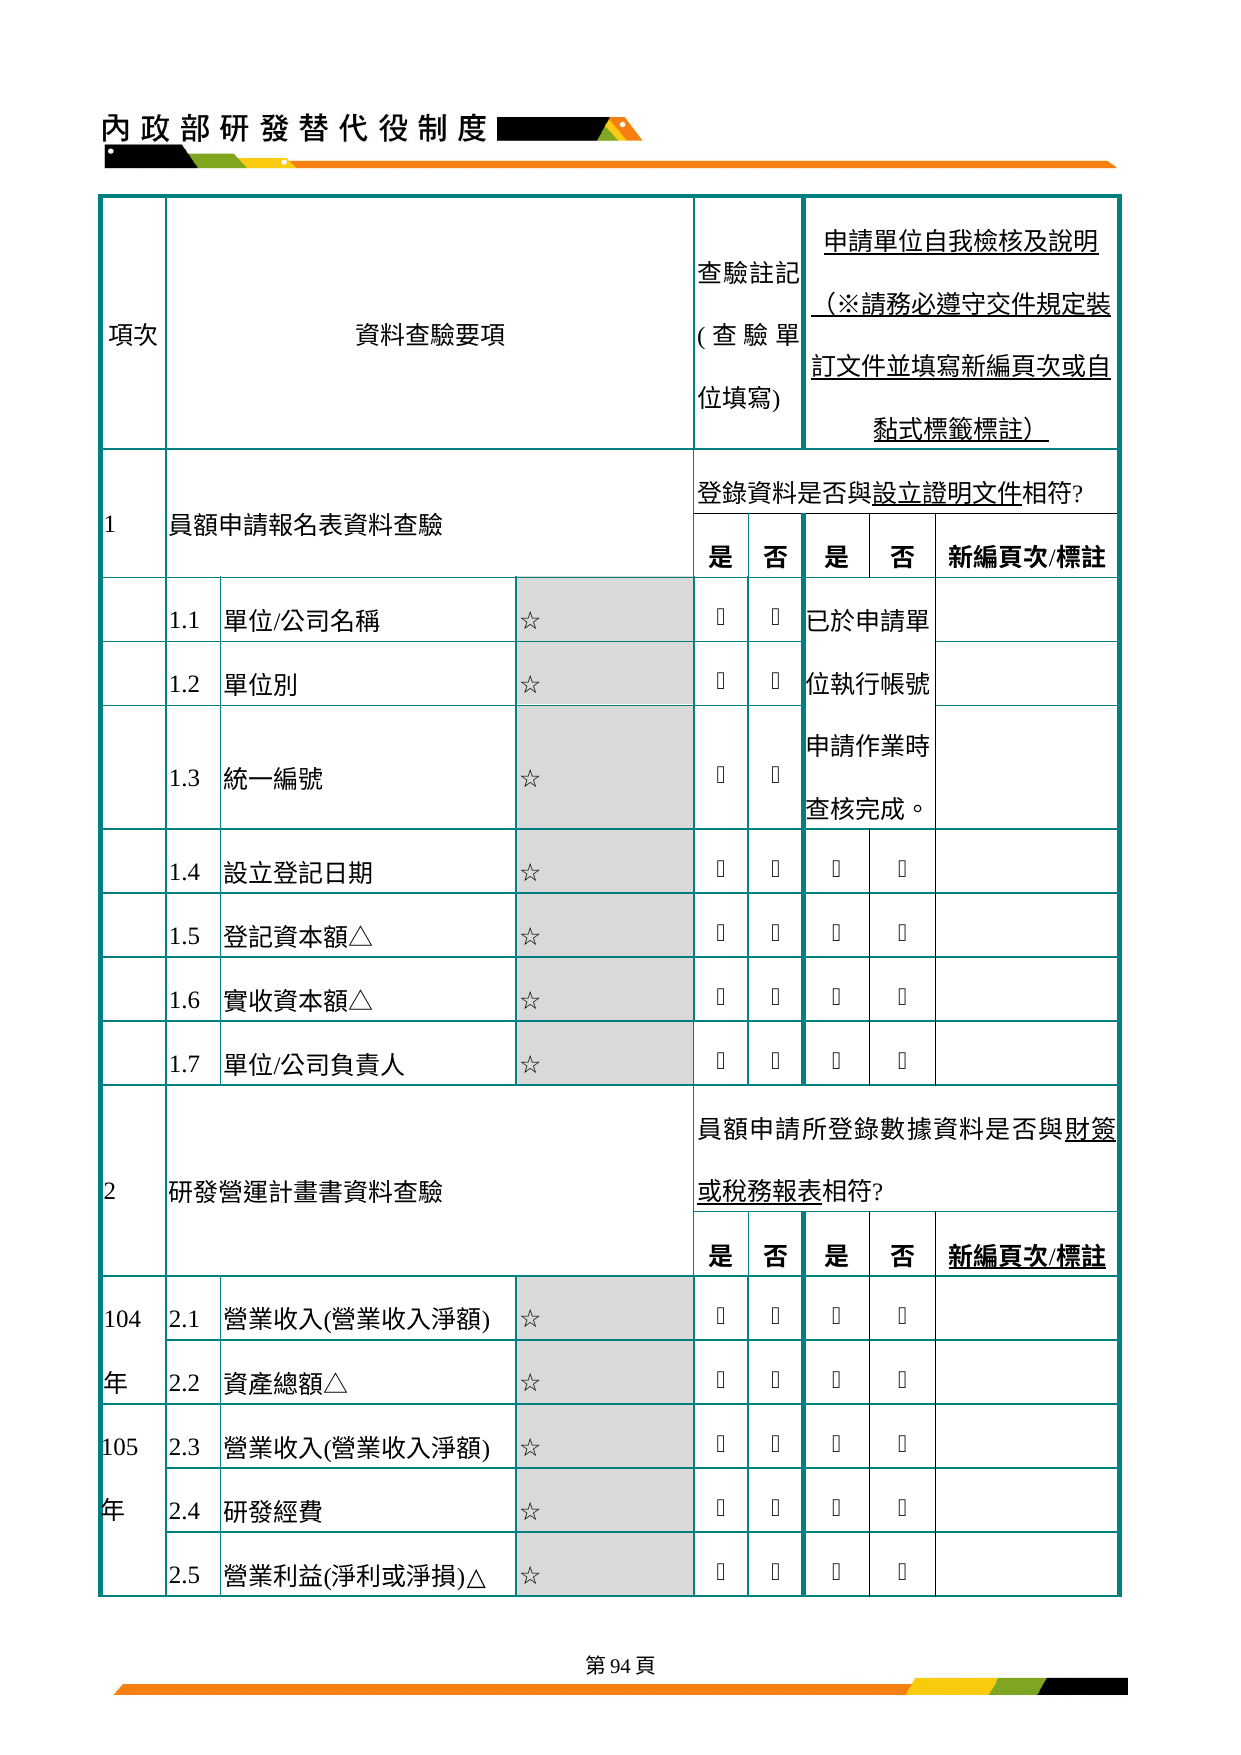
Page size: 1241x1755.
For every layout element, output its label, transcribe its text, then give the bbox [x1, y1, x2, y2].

table_cell 否 [749, 1212, 801, 1275]
table_cell 2 [103, 1086, 165, 1275]
table_cell ☆ [517, 1469, 693, 1531]
table_cell 登記資本額△ [221, 894, 515, 956]
table_cell ☆ [517, 958, 693, 1020]
table_cell 1.1 [167, 578, 220, 641]
table_cell [936, 958, 1117, 1020]
table_cell  [695, 706, 747, 828]
table_cell [936, 706, 1117, 828]
table_cell 員額申請所登錄數據資料是否與財簽或稅務報表相符? [694, 1086, 1117, 1211]
table_cell  [749, 1469, 801, 1531]
table_cell 1.5 [167, 894, 220, 956]
table_cell 員額申請報名表資料查驗 [167, 450, 693, 576]
table_cell  [806, 1469, 869, 1531]
table_cell [103, 894, 165, 956]
table_cell [103, 642, 165, 704]
table_cell 單位/公司負責人 [221, 1022, 515, 1084]
table_cell  [870, 1022, 935, 1084]
table_cell  [806, 1341, 869, 1403]
table_cell 1 [103, 450, 165, 576]
table_header 查驗註記(查驗單位填寫) [695, 198, 801, 448]
table_cell 2.2 [167, 1341, 220, 1403]
table_cell  [695, 1405, 747, 1467]
table_cell [103, 706, 165, 828]
table_cell 否 [749, 514, 801, 576]
table_cell [936, 1405, 1117, 1467]
table_cell ☆ [517, 642, 693, 704]
table_cell  [870, 1341, 935, 1403]
table_cell [936, 642, 1117, 704]
table_cell 1.2 [167, 642, 220, 704]
table_cell [103, 830, 165, 892]
table_cell  [806, 830, 869, 892]
table_cell  [749, 642, 801, 704]
table_cell  [806, 1277, 869, 1339]
table_cell  [749, 1022, 801, 1084]
table_cell  [870, 830, 935, 892]
table_cell 是 [694, 1212, 748, 1275]
table_cell 設立登記日期 [221, 830, 515, 892]
table_header 資料查驗要項 [167, 198, 693, 448]
table_cell  [695, 958, 747, 1020]
table_cell 新編頁次/標註 [936, 1212, 1117, 1275]
table_cell 新編頁次/標註 [936, 514, 1117, 576]
table_cell 實收資本額△ [221, 958, 515, 1020]
table_cell [103, 578, 165, 641]
table_cell ☆ [517, 1405, 693, 1467]
table_cell 是 [806, 1212, 869, 1275]
table_cell 營業收入(營業收入淨額) [221, 1405, 515, 1467]
table_cell 2.3 [167, 1405, 220, 1467]
table_cell  [695, 830, 747, 892]
table_cell  [870, 1405, 935, 1467]
table_cell ☆ [517, 1533, 693, 1595]
table_cell ☆ [517, 1277, 693, 1339]
table_cell [936, 1341, 1117, 1403]
table_cell 2.4 [167, 1469, 220, 1531]
table_cell  [695, 1469, 747, 1531]
table_cell  [695, 1341, 747, 1403]
table_cell  [870, 958, 935, 1020]
table_cell [936, 1533, 1117, 1595]
table_cell  [749, 1533, 801, 1595]
table_cell  [749, 578, 801, 641]
table_cell  [694, 1022, 747, 1084]
table_cell 單位別 [221, 642, 515, 704]
table_cell [936, 1277, 1117, 1339]
table_cell ☆ [517, 1022, 693, 1084]
table_cell [936, 830, 1117, 892]
table_cell [936, 1469, 1117, 1531]
table_cell 否 [870, 1212, 935, 1275]
table_cell [936, 894, 1117, 956]
table_cell  [749, 894, 801, 956]
table_cell ☆ [517, 894, 693, 956]
table_cell  [749, 830, 801, 892]
table_cell 1.7 [167, 1022, 220, 1084]
table_cell 統一編號 [221, 706, 515, 828]
table_cell 營業利益(淨利或淨損)△ [221, 1533, 515, 1595]
table_cell  [695, 1533, 747, 1595]
table_cell  [806, 1533, 869, 1595]
table_cell 1.6 [167, 958, 220, 1020]
table_cell  [695, 894, 747, 956]
table_cell 營業收入(營業收入淨額) [221, 1277, 515, 1339]
table_cell [103, 1022, 165, 1084]
table_cell ☆ [517, 830, 693, 892]
table_cell  [695, 578, 747, 641]
table_cell [936, 1022, 1117, 1084]
table_cell  [806, 1405, 869, 1467]
table_cell 否 [870, 514, 935, 576]
table_cell  [749, 1277, 801, 1339]
table_cell  [806, 1022, 869, 1084]
table_header 申請單位自我檢核及說明 （※請務必遵守交件規定裝訂文件並填寫新編頁次或自黏式標籤標註） [806, 198, 1117, 448]
table_cell 單位/公司名稱 [221, 578, 515, 641]
table_cell 研發經費 [221, 1469, 515, 1531]
table_cell 2.5 [167, 1533, 220, 1595]
table_cell  [870, 1533, 935, 1595]
table_cell  [749, 706, 801, 828]
table_cell ☆ [517, 578, 693, 641]
table_cell  [806, 958, 869, 1020]
table_cell  [806, 894, 869, 956]
table_cell  [749, 1405, 801, 1467]
table_cell  [870, 1469, 935, 1531]
table_cell  [870, 1277, 935, 1339]
table_cell 2.1 [167, 1277, 220, 1339]
table_cell 是 [694, 514, 748, 576]
table_cell 登錄資料是否與設立證明文件相符? [694, 450, 1117, 512]
table_cell  [749, 1341, 801, 1403]
table_cell 已於申請單位執行帳號申請作業時查核完成。 [806, 578, 935, 828]
table_cell 研發營運計畫書資料查驗 [167, 1086, 693, 1275]
table_cell  [870, 894, 935, 956]
table_cell ☆ [517, 706, 693, 828]
table_cell [103, 958, 165, 1020]
table_cell 資產總額△ [221, 1341, 515, 1403]
table_cell 104年 [103, 1277, 165, 1403]
table_cell 1.3 [167, 706, 220, 828]
table_cell  [695, 1277, 747, 1339]
table_header 項次 [103, 198, 165, 448]
table_cell 1.4 [167, 830, 220, 892]
table_cell ☆ [517, 1341, 693, 1403]
table_cell 是 [806, 514, 869, 576]
table_cell  [749, 958, 801, 1020]
table_cell  [695, 642, 747, 704]
table_cell 105年 [103, 1405, 165, 1595]
table_cell [936, 578, 1117, 641]
